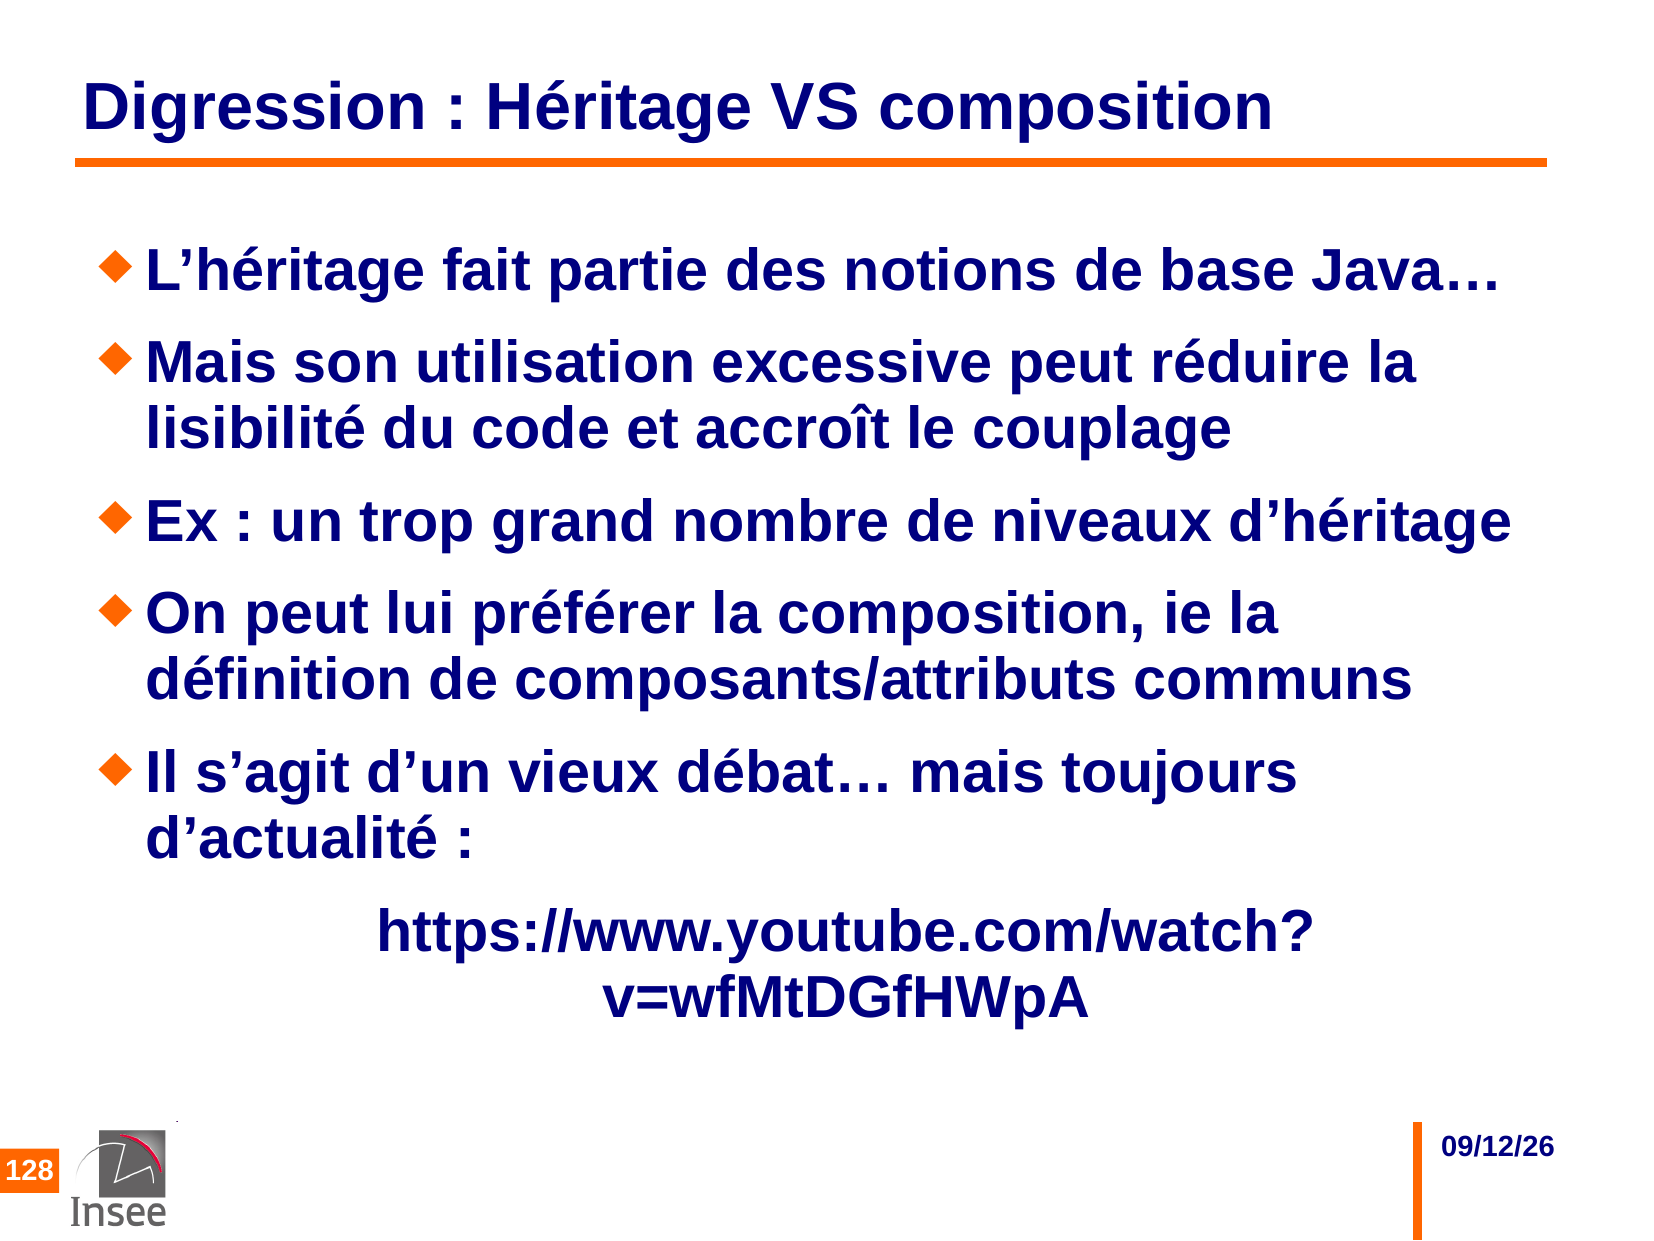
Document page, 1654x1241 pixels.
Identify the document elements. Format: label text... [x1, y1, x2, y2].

list L’héritage fait partie des notions de base Java… Mais son utilisation excessive peut réduire la lisibilité du code et accroît le couplage Ex : un trop grand nombre de niveaux d’héritage On peut lui préférer la composition, ie la définition de composants/attributs communs Il s’agit d’un vieux débat… mais toujours d’actualité : https://www.youtube.com/watch?v=wfMtDGfHWpA [82, 236, 1548, 1087]
picture [62, 1121, 178, 1241]
title Digression : Héritage VS composition [82, 49, 1619, 163]
